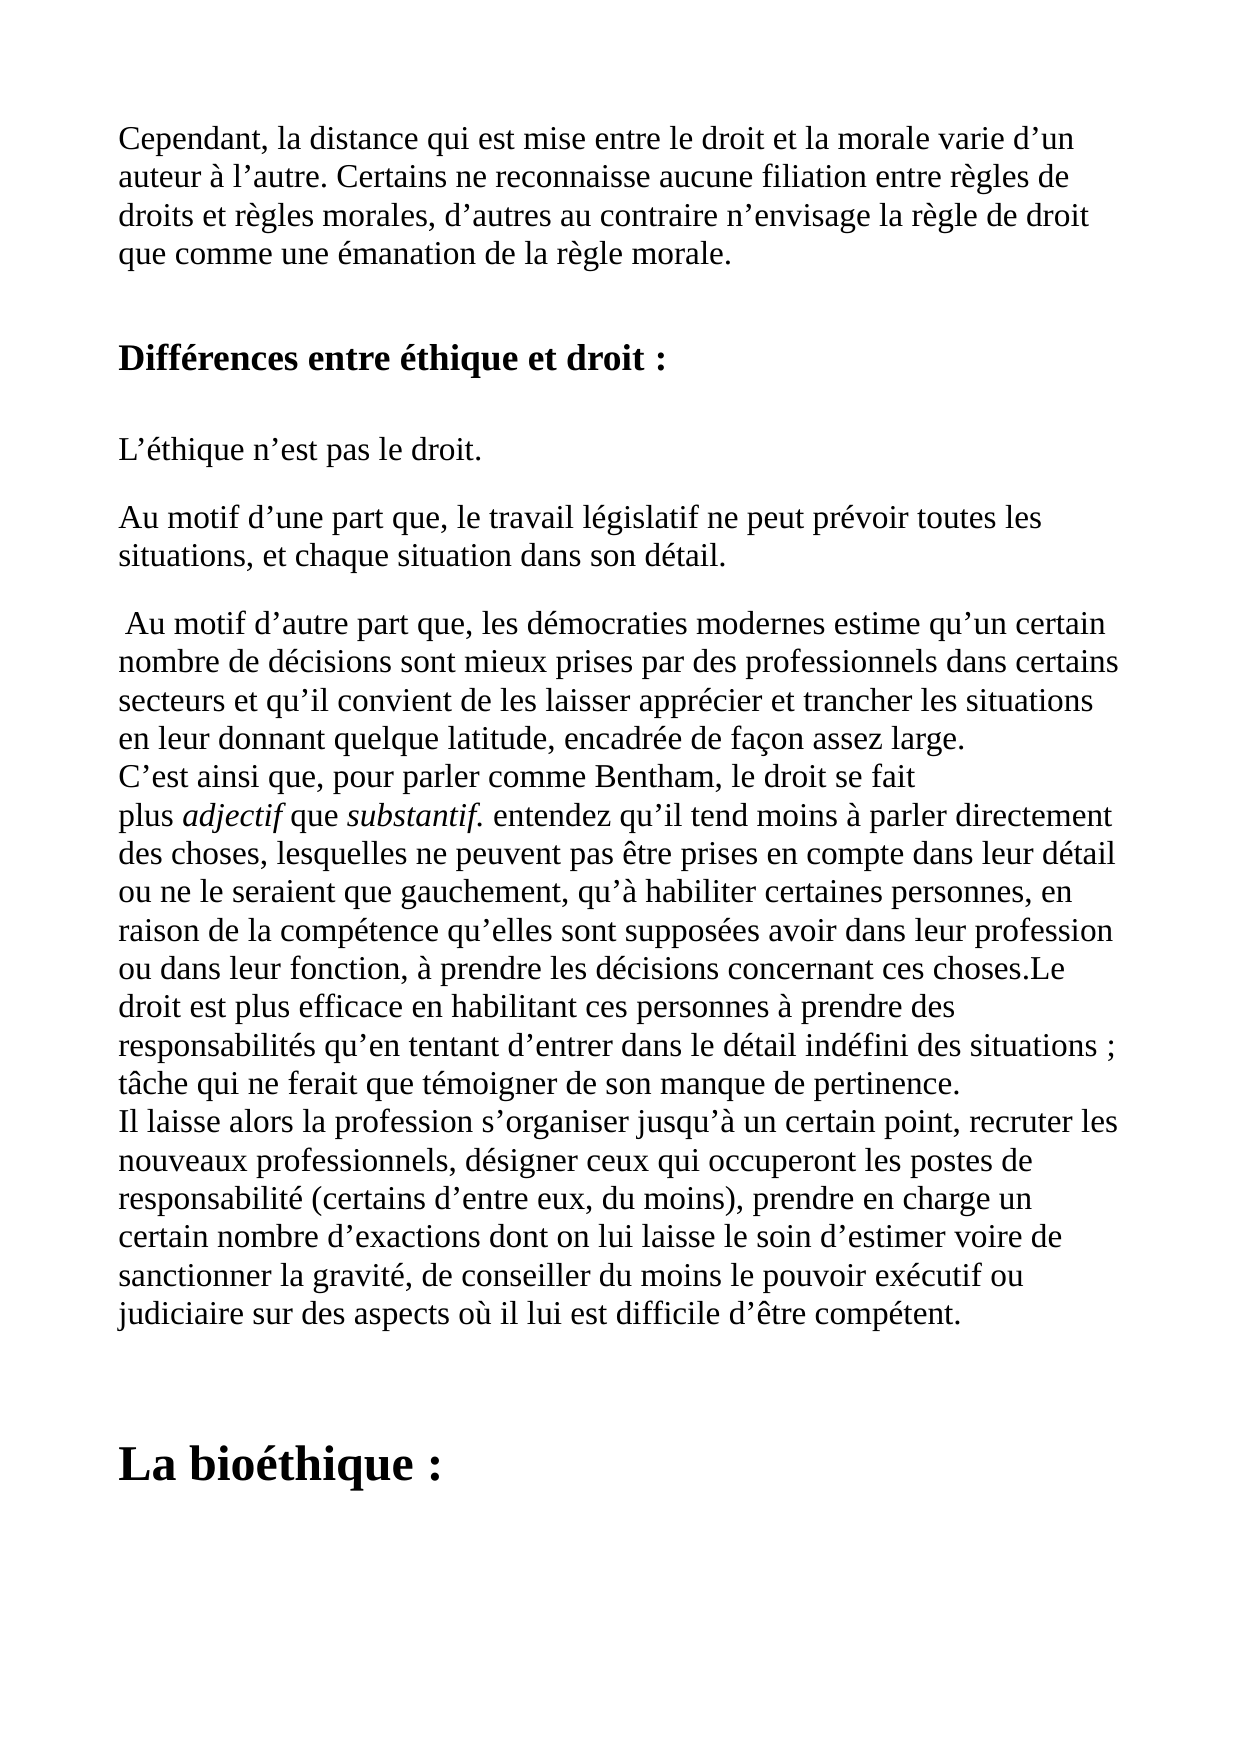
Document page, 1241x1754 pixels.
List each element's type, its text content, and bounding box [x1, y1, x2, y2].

text L’éthique n’est pas le droit. [118, 429, 1122, 468]
subtitle Différences entre éthique et droit : [118, 335, 1122, 378]
text C’est ainsi que, pour parler comme Bentham, le droit se fait plus adjectif que substantif. entendez qu’il tend moins à parler directement des choses, lesquelles ne peuvent pas être prises en compte dans leur détail ou ne le seraient que gauchement, qu’à habiliter certaines personnes, en raison de la compétence qu’elles sont supposées avoir dans leur profession ou dans leur fonction, à prendre les décisions concernant ces choses.Le droit est plus efficace en habilitant ces personnes à prendre des responsabilités qu’en tentant d’entrer dans le détail indéfini des situations ; tâche qui ne ferait que témoigner de son manque de pertinence. [118, 757, 1122, 1102]
text Cependant, la distance qui est mise entre le droit et la morale varie d’un auteur à l’autre. Certains ne reconnaisse aucune filiation entre règles de droits et règles morales, d’autres au contraire n’envisage la règle de droit que comme une émanation de la règle morale. [118, 118, 1122, 271]
text Il laisse alors la profession s’organiser jusqu’à un certain point, recruter les nouveaux professionnels, désigner ceux qui occuperont les postes de responsabilité (certains d’entre eux, du moins), prendre en charge un certain nombre d’exactions dont on lui laisse le soin d’estimer voire de sanctionner la gravité, de conseiller du moins le pouvoir exécutif ou judiciaire sur des aspects où il lui est difficile d’être compétent. [118, 1102, 1122, 1332]
text Au motif d’une part que, le travail législatif ne peut prévoir toutes les situations, et chaque situation dans son détail. [118, 497, 1122, 574]
text Au motif d’autre part que, les démocraties modernes estime qu’un certain nombre de décisions sont mieux prises par des professionnels dans certains secteurs et qu’il convient de les laisser apprécier et trancher les situations en leur donnant quelque latitude, encadrée de façon assez large. [118, 603, 1122, 757]
subtitle La bioéthique : [118, 1433, 1122, 1491]
